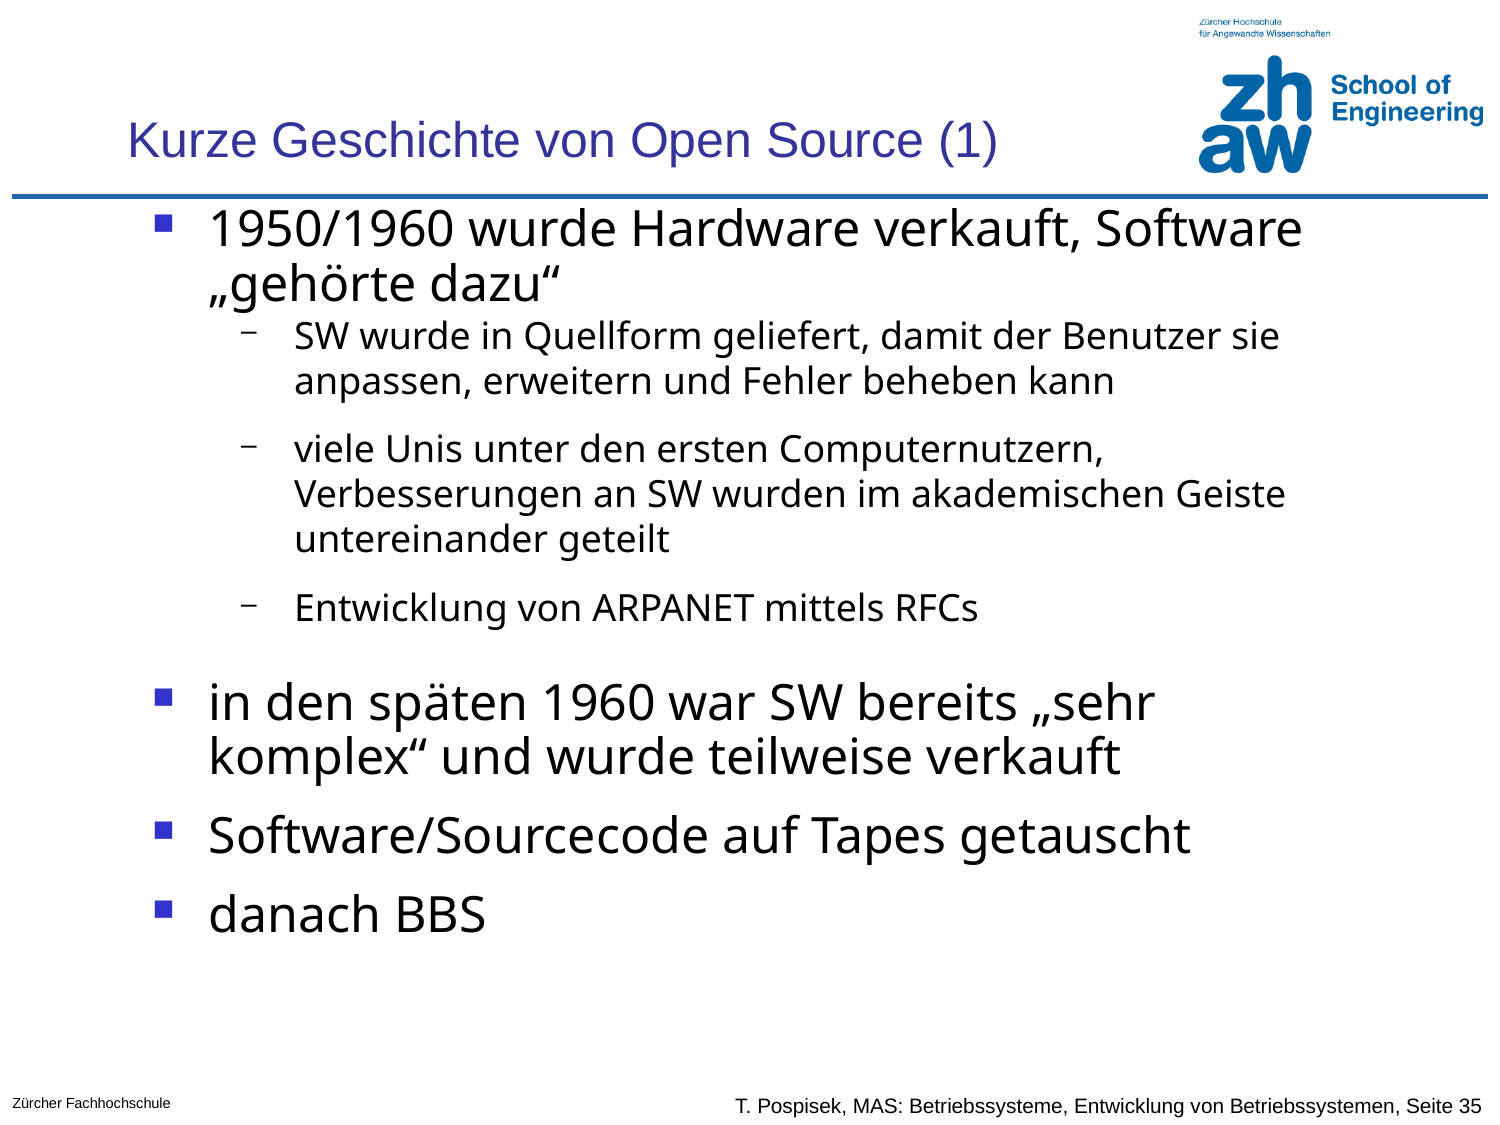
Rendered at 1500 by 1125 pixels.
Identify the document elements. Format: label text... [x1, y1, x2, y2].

title Kurze Geschichte von Open Source (1) [112, 50, 1391, 175]
list 1950/1960 wurde Hardware verkauft, Software „gehörte dazu“ SW wurde in Quellform geliefert, damit der Benutzer sie anpassen, erweitern und Fehler beheben kann viele Unis unter den ersten Computernutzern, Verbesserungen an SW wurden im akademischen Geiste untereinander geteilt Entwicklung von ARPANET mittels RFCs in den späten 1960 war SW bereits „sehr komplex“ und wurde teilweise verkauft Software/Sourcecode auf Tapes getauscht danach BBS [137, 196, 1376, 959]
picture [1199, 19, 1483, 173]
